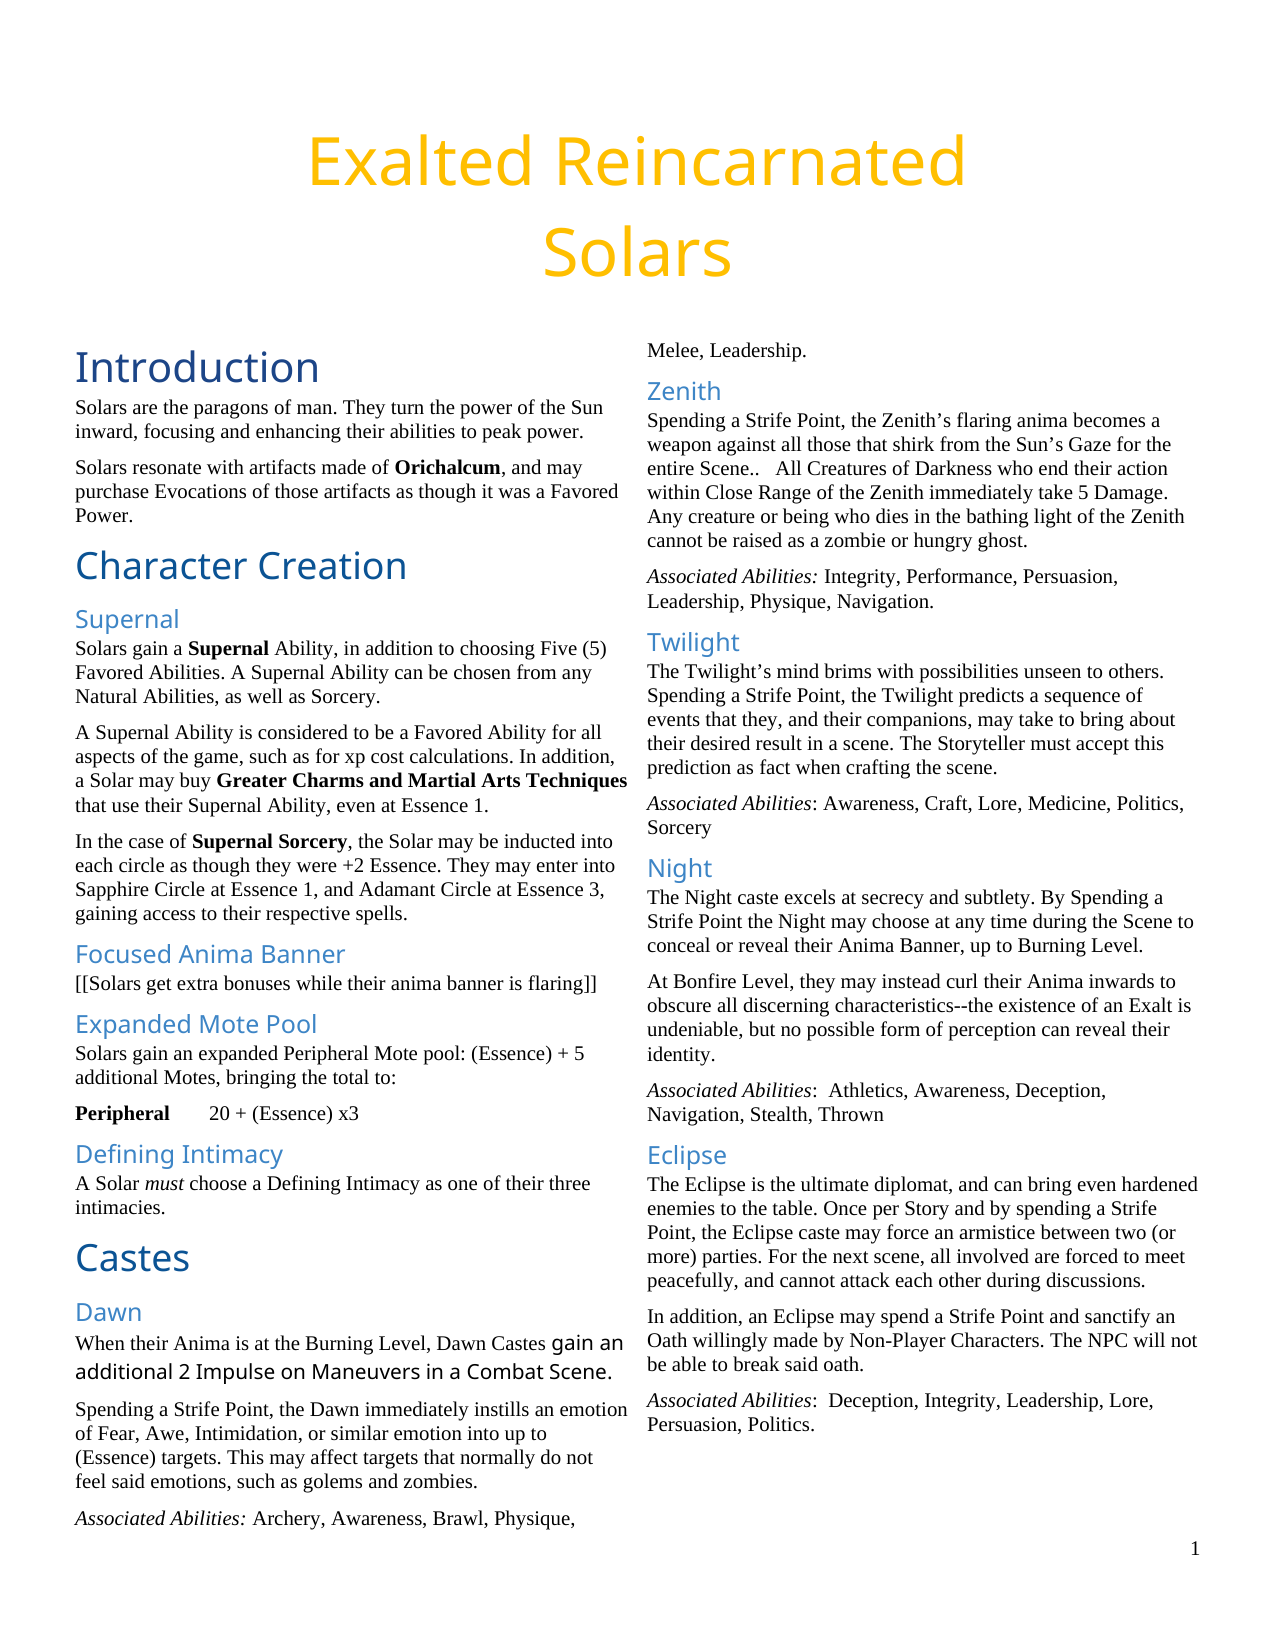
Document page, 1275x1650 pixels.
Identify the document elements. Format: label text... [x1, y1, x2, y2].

text A Supernal Ability is considered to be a Favored Ability for all aspects of the game, such as for xp cost calculations. In addition, a Solar may buy Greater Charms and Martial Arts Techniques that use their Supernal Ability, even at Essence 1. [75, 720, 628, 817]
text Associated Abilities: Athletics, Awareness, Deception, Navigation, Stealth, Thrown [647, 1077, 1200, 1126]
subtitle Expanded Mote Pool [75, 1007, 628, 1041]
subtitle Twilight [647, 624, 1200, 659]
text [[Solars get extra bonuses while their anima banner is flaring]] [75, 971, 628, 995]
text Associated Abilities: Awareness, Craft, Lore, Medicine, Politics, Sorcery [647, 791, 1200, 839]
text Associated Abilities: Integrity, Performance, Persuasion, Leadership, Physique, Navigation. [647, 564, 1200, 613]
text Melee, Leadership. [647, 338, 1200, 362]
subtitle Supernal [75, 602, 628, 636]
text A Solar must choose a Defining Intimacy as one of their three intimacies. [75, 1171, 628, 1219]
subtitle Eclipse [647, 1138, 1200, 1172]
text Spending a Strife Point, the Zenith’s flaring anima becomes a weapon against all those that shirk from the Sun’s Gaze for the entire Scene.. All Creatures of Darkness who end their action within Close Range of the Zenith immediately take 5 Damage. Any creature or being who dies in the bathing light of the Zenith cannot be raised as a zombie or hungry ghost. [647, 408, 1200, 552]
text Spending a Strife Point, the Dawn immediately instills an emotion of Fear, Awe, Intimidation, or similar emotion into up to (Essence) targets. This may affect targets that normally do not feel said emotions, such as golems and zombies. [75, 1397, 628, 1493]
text Solars resonate with artifacts made of Orichalcum, and may purchase Evocations of those artifacts as though it was a Favored Power. [75, 455, 628, 527]
text Solars gain a Supernal Ability, in addition to choosing Five (5) Favored Abilities. A Supernal Ability can be chosen from any Natural Abilities, as well as Sorcery. [75, 636, 628, 708]
text Peripheral 20 + (Essence) x3 [75, 1101, 628, 1125]
text Associated Abilities: Archery, Awareness, Brawl, Physique, [75, 1505, 628, 1529]
text When their Anima is at the Burning Level, Dawn Castes gain an additional 2 Impulse on Maneuvers in a Combat Scene. [75, 1328, 628, 1385]
subtitle Introduction [75, 338, 628, 395]
subtitle Castes [75, 1231, 628, 1282]
text Solars gain an expanded Peripheral Mote pool: (Essence) + 5 additional Motes, bringing the total to: [75, 1041, 628, 1089]
subtitle Focused Anima Banner [75, 937, 628, 971]
text The Eclipse is the ultimate diplomat, and can bring even hardened enemies to the table. Once per Story and by spending a Strife Point, the Eclipse caste may force an armistice between two (or more) parties. For the next scene, all involved are forced to meet peacefully, and cannot attack each other during discussions. [647, 1172, 1200, 1292]
subtitle Zenith [647, 374, 1200, 408]
title Exalted Reincarnated Solars [75, 114, 1200, 296]
text In the case of Supernal Sorcery, the Solar may be inducted into each circle as though they were +2 Essence. They may enter into Sapphire Circle at Essence 1, and Adamant Circle at Essence 3, gaining access to their respective spells. [75, 828, 628, 925]
subtitle Defining Intimacy [75, 1137, 628, 1171]
text Associated Abilities: Deception, Integrity, Leadership, Lore, Persuasion, Politics. [647, 1388, 1200, 1436]
text In addition, an Eclipse may spend a Strife Point and sanctify an Oath willingly made by Non-Player Characters. The NPC will not be able to break said oath. [647, 1304, 1200, 1376]
text The Twilight’s mind brims with possibilities unseen to others. Spending a Strife Point, the Twilight predicts a sequence of events that they, and their companions, may take to bring about their desired result in a scene. The Storyteller must accept this prediction as fact when crafting the scene. [647, 659, 1200, 779]
subtitle Night [647, 851, 1200, 885]
subtitle Character Creation [75, 539, 628, 590]
subtitle Dawn [75, 1294, 628, 1328]
text At Bonfire Level, they may instead curl their Anima inwards to obscure all discerning characteristics--the existence of an Exalt is undeniable, but no possible form of perception can reveal their identity. [647, 969, 1200, 1066]
text Solars are the paragons of man. They turn the power of the Sun inward, focusing and enhancing their abilities to peak power. [75, 395, 628, 443]
text The Night caste excels at secrecy and subtlety. By Spending a Strife Point the Night may choose at any time during the Scene to conceal or reveal their Anima Banner, up to Burning Level. [647, 885, 1200, 957]
